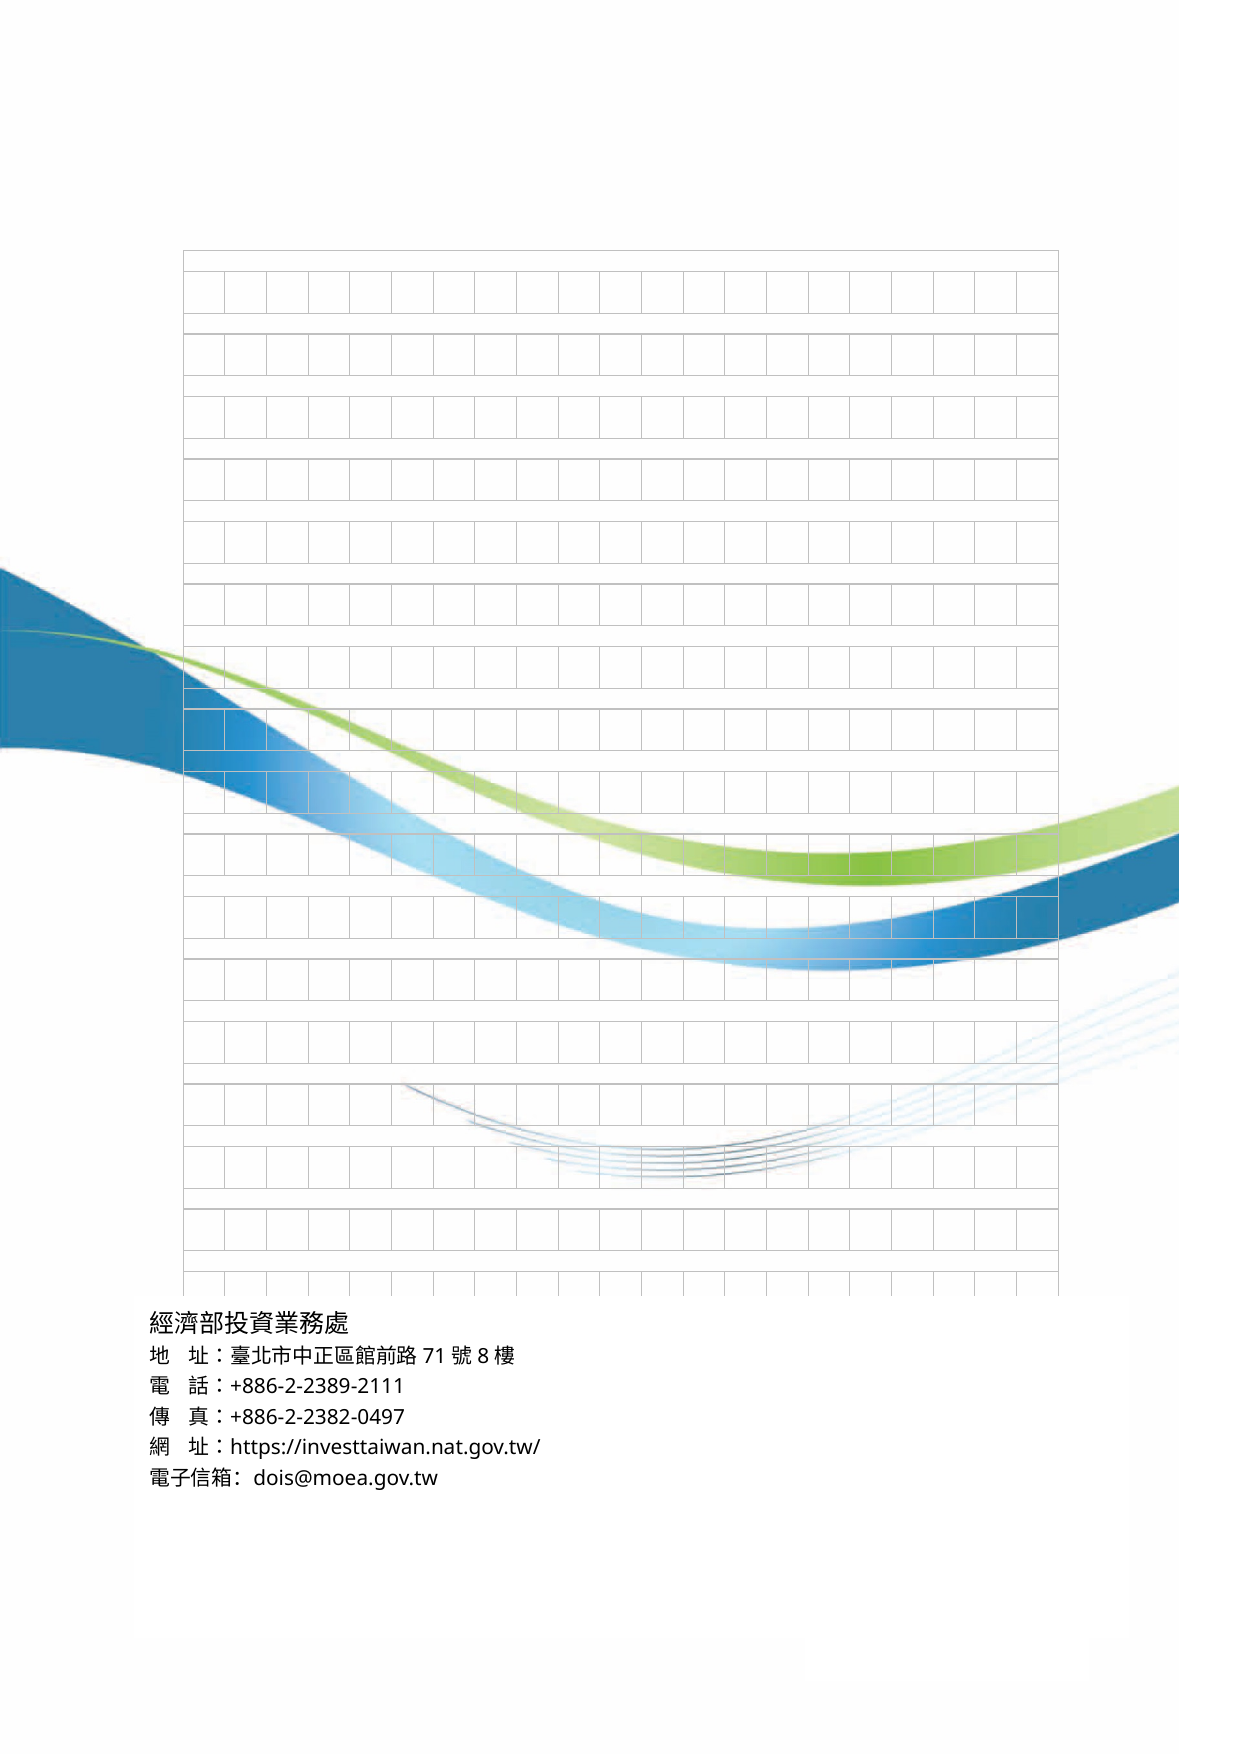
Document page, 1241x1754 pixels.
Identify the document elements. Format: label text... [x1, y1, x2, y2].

text 經濟部投資業務處 [149, 1303, 1114, 1339]
text 電 話：+886-2-2389-2111 [149, 1370, 1114, 1400]
picture [0, 0, 1179, 1754]
text 傳 真：+886-2-2382-0497 [149, 1400, 1114, 1430]
text 網 址：https://investtaiwan.nat.gov.tw/ [149, 1430, 1114, 1461]
text 電子信箱：dois@moea.gov.tw [149, 1461, 1114, 1491]
text 地 址：臺北市中正區館前路 71 號 8 樓 [149, 1339, 1114, 1370]
